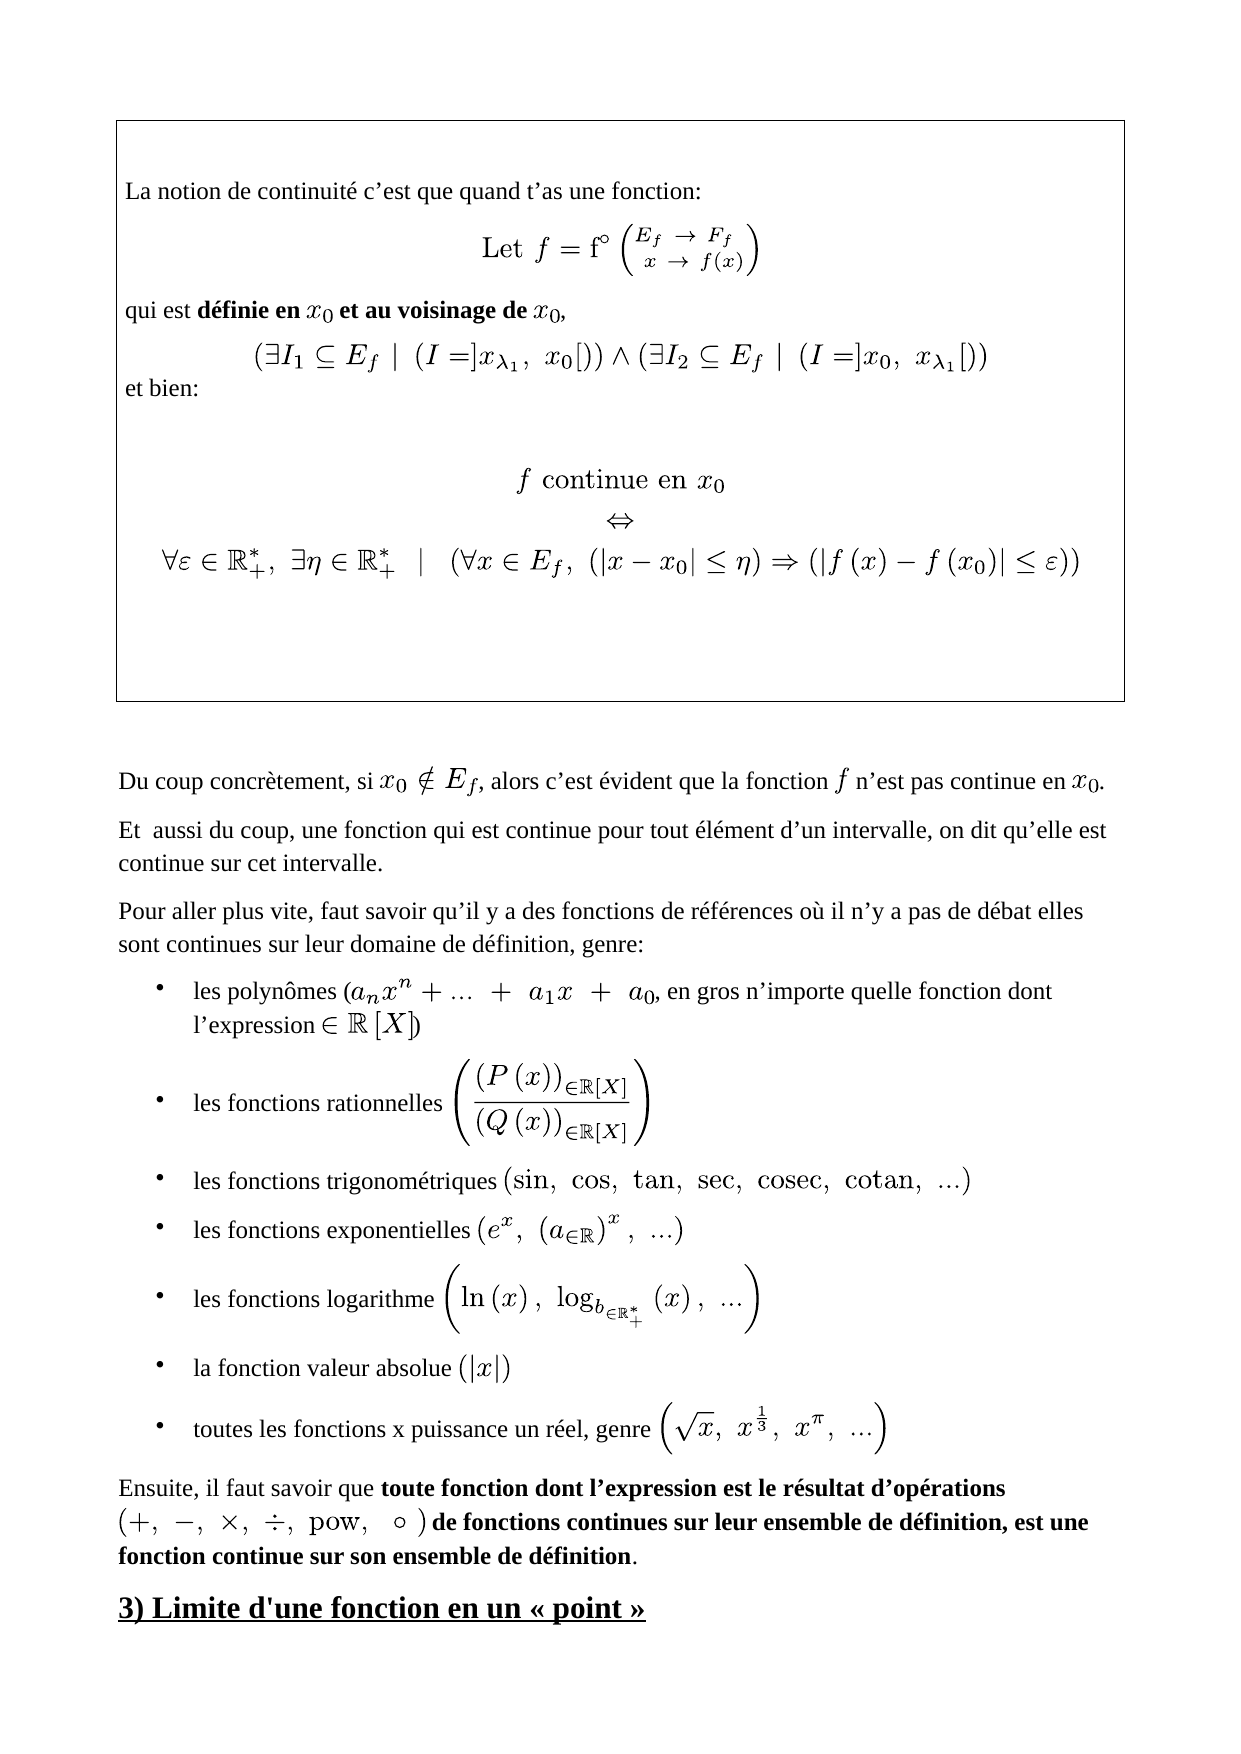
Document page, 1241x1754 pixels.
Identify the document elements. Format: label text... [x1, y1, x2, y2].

text et bien: [125, 373, 1116, 401]
text La notion de continuité c’est que quand t’as une fonction: [125, 176, 1116, 205]
list [619, 1214, 1122, 1245]
text 3) Limite d'une fonction en un « point » [118, 1589, 1122, 1625]
list les fonctions exponentielles [156, 1214, 611, 1245]
text Ensuite, il faut savoir que toute fonction dont l’expression est le résultat d’opérations de fonctions continues sur leur ensemble de définition, est une fonction continue sur son ensemble de définition. [118, 1473, 1122, 1570]
text Et aussi du coup, une fonction qui est continue pour tout élément d’un intervalle, on dit qu’elle est continue sur cet intervalle. [118, 815, 1122, 877]
list [877, 1402, 1122, 1454]
list les fonctions trigonométriques [156, 1165, 1122, 1196]
list toutes les fonctions x puissance un réel, genre [156, 1402, 670, 1454]
text Du coup concrètement, si , alors c’est évident que la fonction n’est pas continue en . [118, 765, 1122, 796]
list la fonction valeur absolue [156, 1353, 1122, 1383]
list les fonctions rationnelles [156, 1059, 467, 1146]
text qui est définie en et au voisinage de , [125, 295, 1116, 324]
list [636, 1059, 1122, 1146]
text Pour aller plus vite, faut savoir qu’il y a des fonctions de références où il n’y a pas de débat elles sont continues sur leur domaine de définition, genre: [118, 896, 1122, 958]
list [747, 1264, 1122, 1334]
list les polynômes (, en gros n’importe quelle fonction dont l’expression ) [156, 976, 1122, 1040]
list les fonctions logarithme [156, 1264, 458, 1334]
